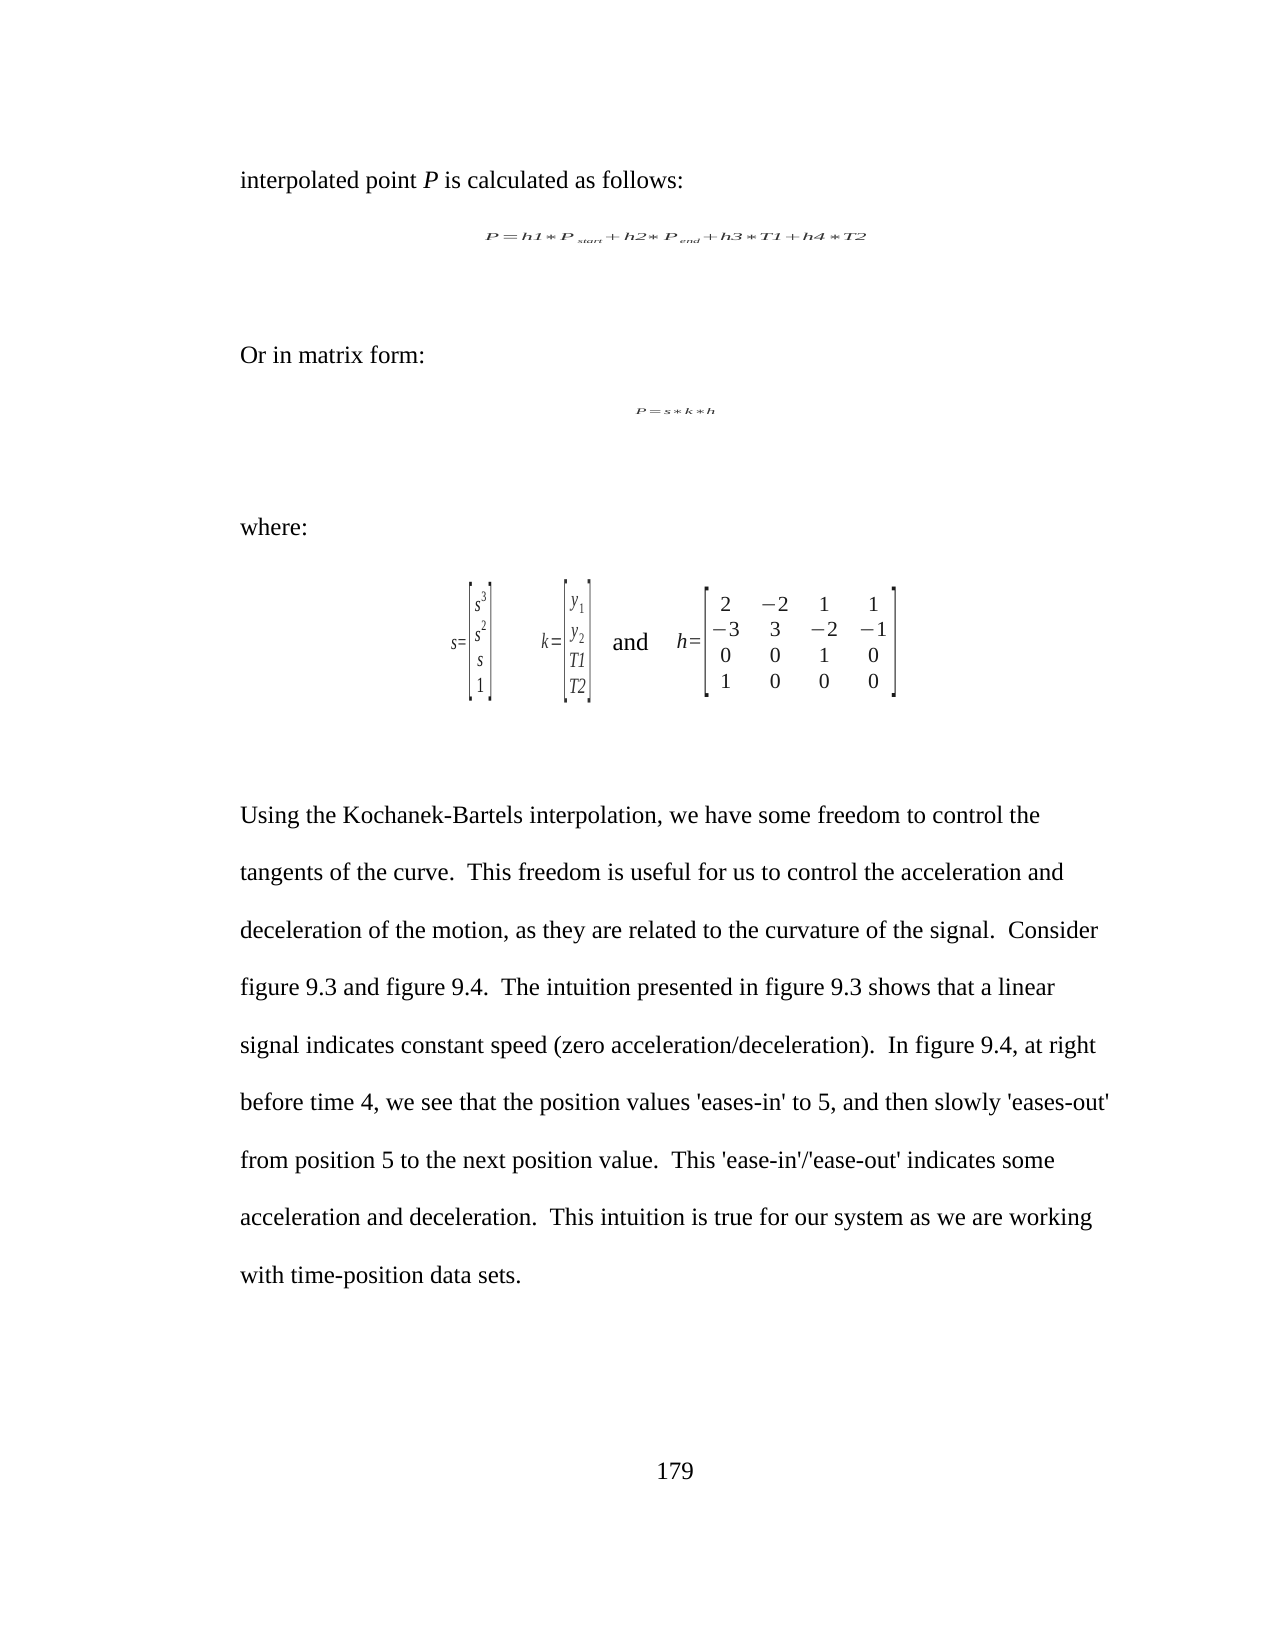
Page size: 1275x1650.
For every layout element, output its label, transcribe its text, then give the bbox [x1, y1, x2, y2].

text Using the Kochanek-Bartels interpolation, we have some freedom to control the tangents of the curve. This freedom is useful for us to control the acceleration and deceleration of the motion, as they are related to the curvature of the signal. Consider figure 9.3 and figure 9.4. The intuition presented in figure 9.3 shows that a linear signal indicates constant speed (zero acceleration/deceleration). In figure 9.4, at right before time 4, we see that the position values 'eases-in' to 5, and then slowly 'eases-out' from position 5 to the next position value. This 'ease-in'/'ease-out' indicates some acceleration and deceleration. This intuition is true for our system as we are working with time-position data sets. [240, 800, 1110, 1288]
text and [240, 570, 521, 713]
text interpolated point P is calculated as follows: [240, 165, 1110, 193]
text and [612, 570, 1110, 713]
text Or in matrix form: [240, 340, 1110, 369]
text where: [240, 512, 1110, 541]
